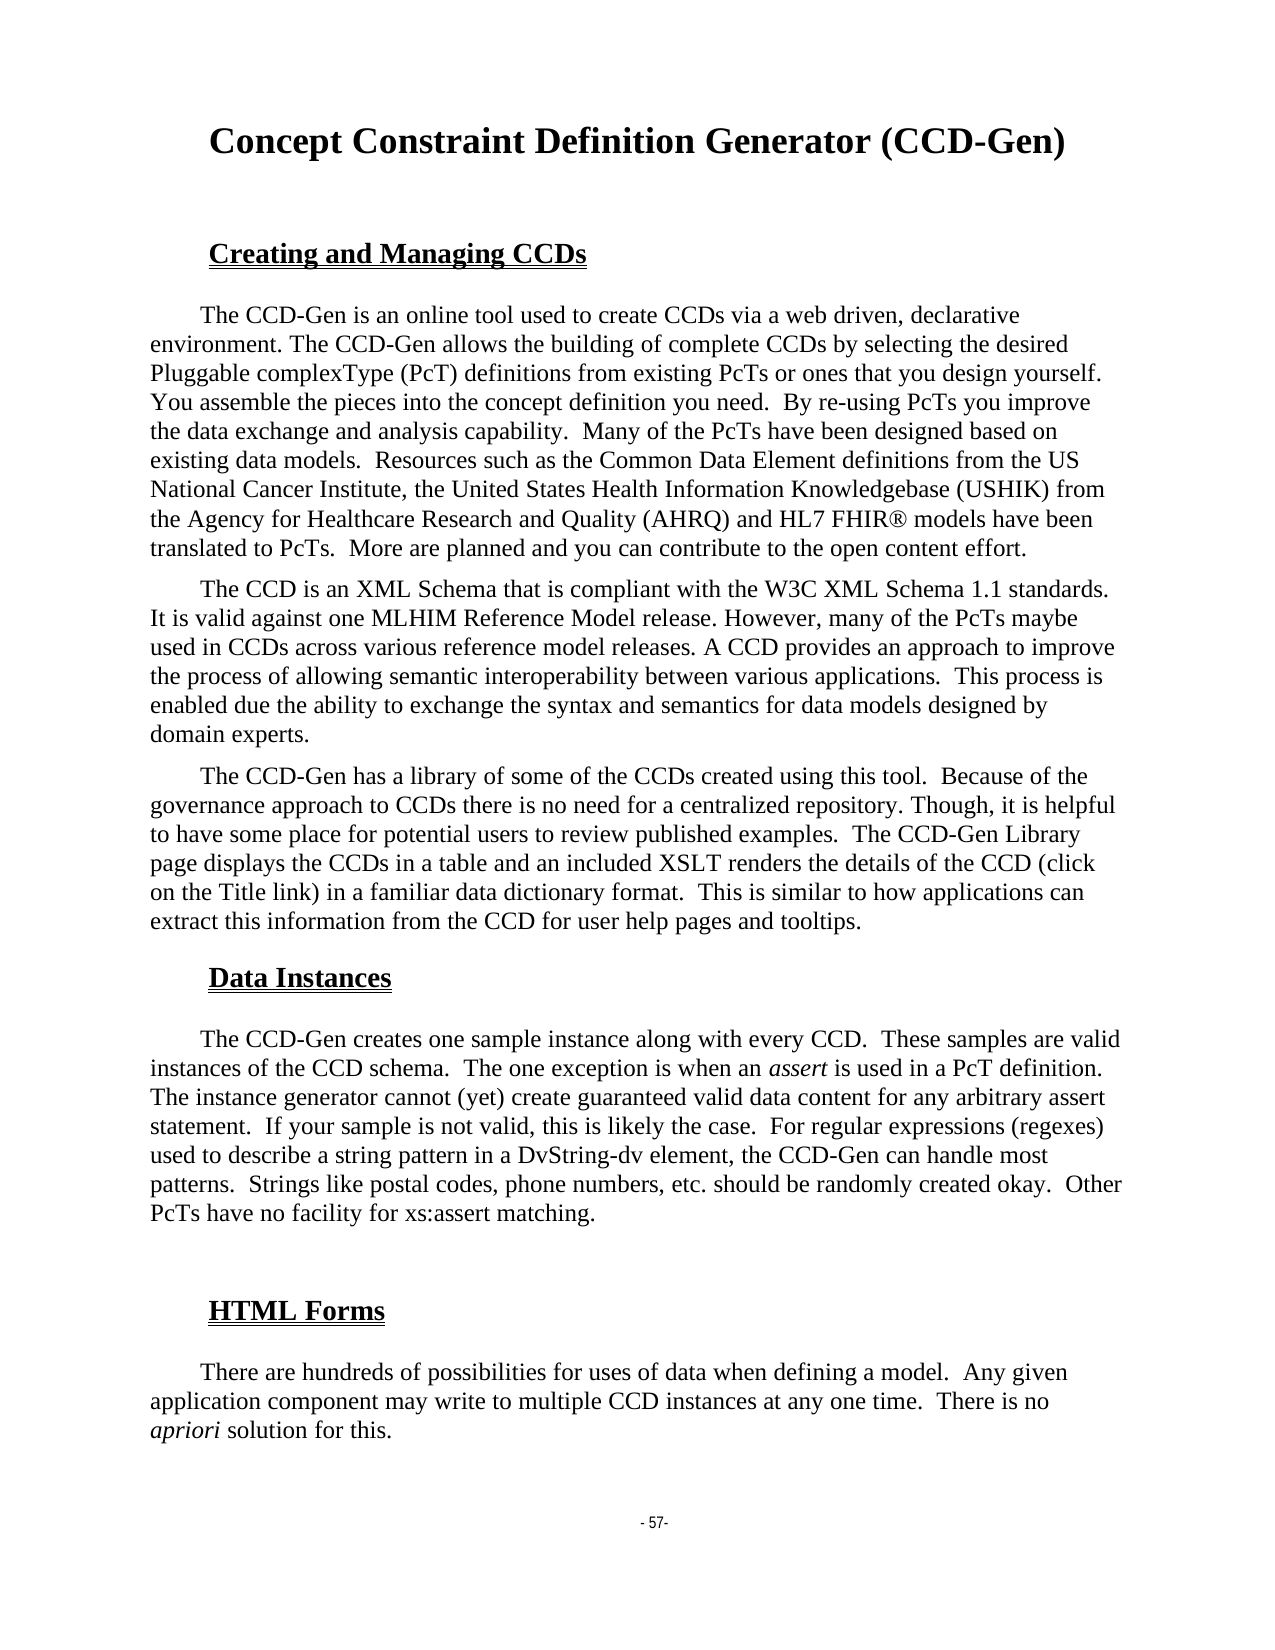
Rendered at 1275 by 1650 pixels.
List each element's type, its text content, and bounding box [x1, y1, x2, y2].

subtitle Data Instances [150, 960, 1125, 994]
text The CCD-Gen creates one sample instance along with every CCD. These samples are valid instances of the CCD schema. The one exception is when an assert is used in a PcT definition. The instance generator cannot (yet) create guaranteed valid data content for any arbitrary assert statement. If your sample is not valid, this is likely the case. For regular expressions (regexes) used to describe a string pattern in a DvString-dv element, the CCD-Gen can handle most patterns. Strings like postal codes, phone numbers, etc. should be randomly created okay. Other PcTs have no facility for xs:assert matching. [150, 1024, 1125, 1227]
text The CCD-Gen is an online tool used to create CCDs via a web driven, declarative environment. The CCD-Gen allows the building of complete CCDs by selecting the desired Pluggable complexType (PcT) definitions from existing PcTs or ones that you design yourself. You assemble the pieces into the concept definition you need. By re-using PcTs you improve the data exchange and analysis capability. Many of the PcTs have been designed based on existing data models. Resources such as the Common Data Element definitions from the US National Cancer Institute, the United States Health Information Knowledgebase (USHIK) from the Agency for Healthcare Research and Quality (AHRQ) and HL7 FHIR® models have been translated to PcTs. More are planned and you can contribute to the open content effort. [150, 300, 1125, 562]
text The CCD-Gen has a library of some of the CCDs created using this tool. Because of the governance approach to CCDs there is no need for a centralized repository. Though, it is helpful to have some place for potential users to review published examples. The CCD-Gen Library page displays the CCDs in a table and an included XSLT renders the details of the CCD (click on the Title link) in a familiar data dictionary format. This is similar to how applications can extract this information from the CCD for user help pages and tooltips. [150, 761, 1125, 935]
subtitle HTML Forms [150, 1293, 1125, 1327]
text The CCD is an XML Schema that is compliant with the W3C XML Schema 1.1 standards. It is valid against one MLHIM Reference Model release. However, many of the PcTs maybe used in CCDs across various reference model releases. A CCD provides an approach to improve the process of allowing semantic interoperability between various applications. This process is enabled due the ability to exchange the syntax and semantics for data models designed by domain experts. [150, 574, 1125, 748]
subtitle Creating and Managing CCDs [150, 236, 1125, 270]
text There are hundreds of possibilities for uses of data when defining a model. Any given application component may write to multiple CCD instances at any one time. There is no apriori solution for this. [150, 1357, 1125, 1444]
title Concept Constraint Definition Generator (CCD-Gen) [150, 118, 1125, 161]
